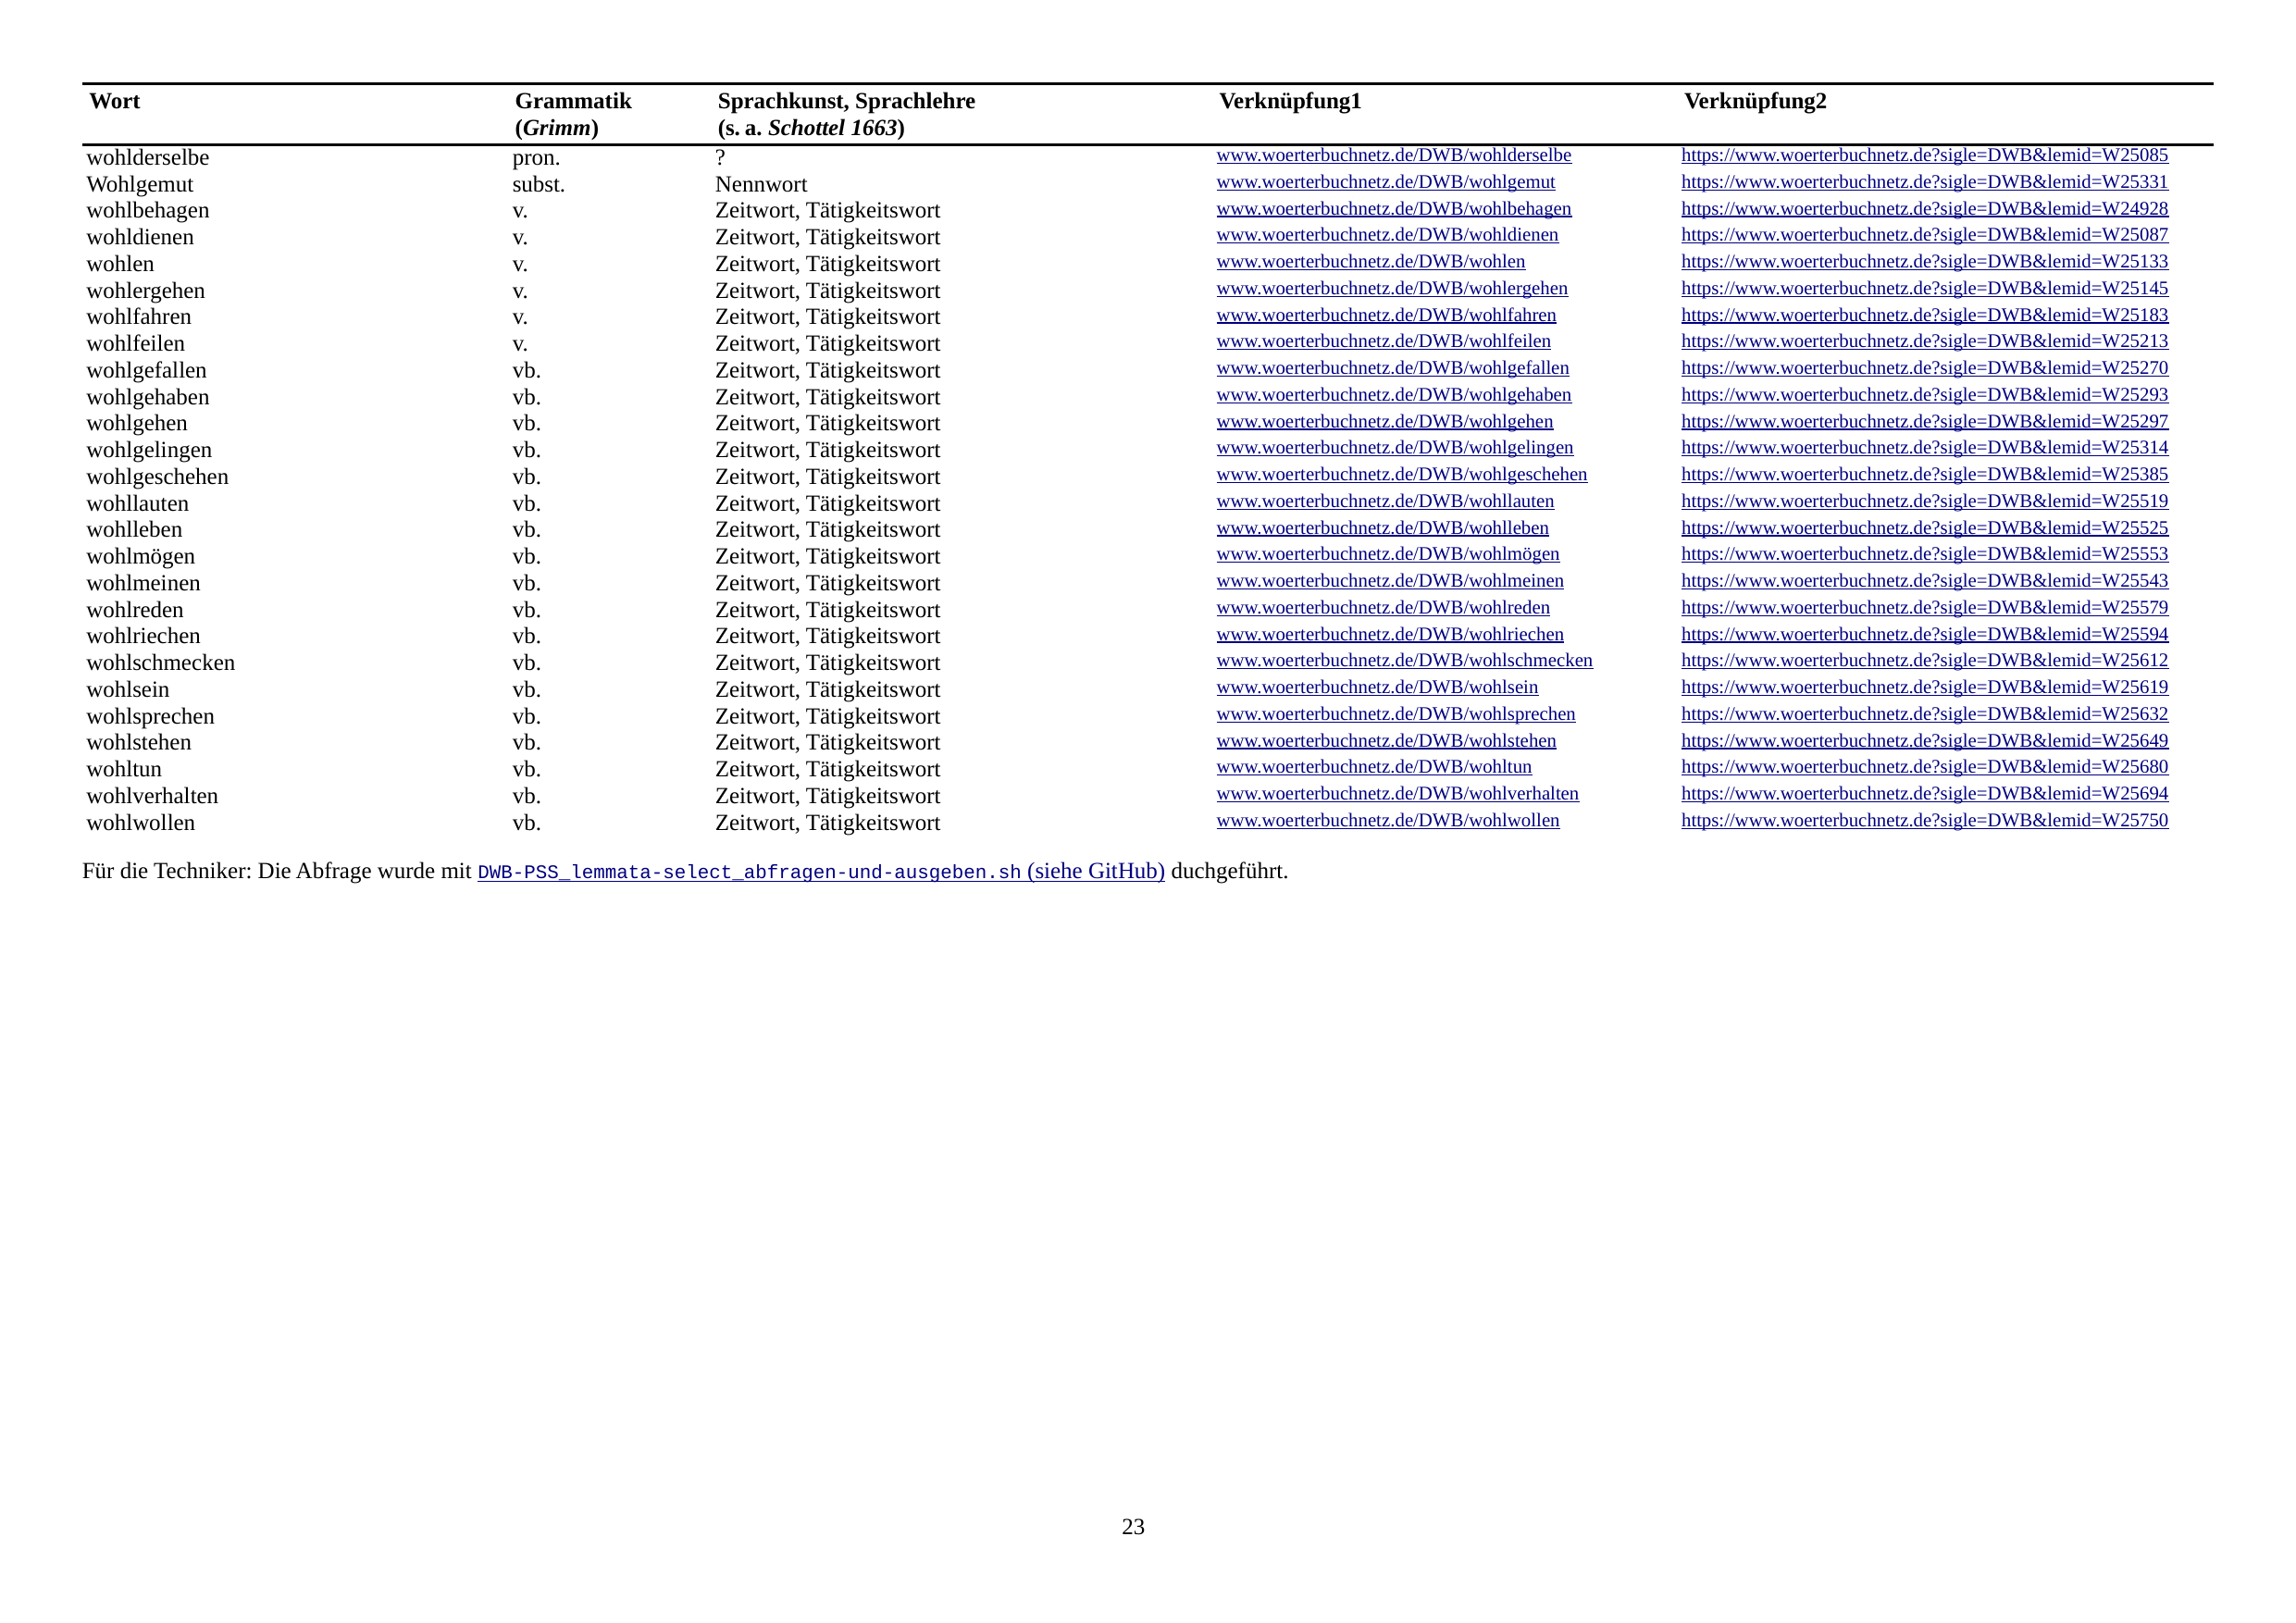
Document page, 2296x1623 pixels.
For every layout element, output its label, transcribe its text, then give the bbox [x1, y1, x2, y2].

table_cell https://www.woerterbuchnetz.de?sigle=DWB&lemid=W25213 [1678, 329, 2214, 356]
table_cell wohlleben [82, 516, 508, 542]
table_cell v. [508, 304, 711, 329]
table_cell wohlsprechen [82, 702, 508, 728]
table_cell v. [508, 250, 711, 277]
table_cell vb. [508, 356, 711, 383]
table_cell Zeitwort, Tätigkeitswort [711, 729, 1212, 755]
table_cell www.woerterbuchnetz.de/DWB/wohlschmecken [1212, 649, 1677, 675]
table_cell www.woerterbuchnetz.de/DWB/wohlsprechen [1212, 702, 1677, 728]
table_cell Wohlgemut [82, 170, 508, 196]
table_cell ? [711, 146, 1212, 170]
table_cell https://www.woerterbuchnetz.de?sigle=DWB&lemid=W25579 [1678, 596, 2214, 622]
text Für die Techniker: Die Abfrage wurde mit DWB-PSS_lemmata-select_abfragen-und-ausgeben.sh (siehe GitHub) duchgeführt. [81, 857, 2214, 885]
table_cell www.woerterbuchnetz.de/DWB/wohllauten [1212, 489, 1677, 515]
table_cell https://www.woerterbuchnetz.de?sigle=DWB&lemid=W25087 [1678, 223, 2214, 250]
table_cell Zeitwort, Tätigkeitswort [711, 304, 1212, 329]
table_cell Zeitwort, Tätigkeitswort [711, 809, 1212, 835]
table_cell https://www.woerterbuchnetz.de?sigle=DWB&lemid=W25553 [1678, 542, 2214, 569]
table_cell wohlen [82, 250, 508, 277]
table_cell wohlgefallen [82, 356, 508, 383]
table_cell https://www.woerterbuchnetz.de?sigle=DWB&lemid=W25183 [1678, 304, 2214, 329]
table_header Verknüpfung1 [1212, 85, 1677, 143]
table_cell v. [508, 277, 711, 303]
table_cell vb. [508, 542, 711, 569]
table_cell Zeitwort, Tätigkeitswort [711, 329, 1212, 356]
table_cell www.woerterbuchnetz.de/DWB/wohlleben [1212, 516, 1677, 542]
table_cell www.woerterbuchnetz.de/DWB/wohlsein [1212, 675, 1677, 702]
table_cell vb. [508, 436, 711, 463]
table_cell https://www.woerterbuchnetz.de?sigle=DWB&lemid=W25519 [1678, 489, 2214, 515]
table_cell Zeitwort, Tätigkeitswort [711, 623, 1212, 649]
table_cell wohldienen [82, 223, 508, 250]
table_cell wohlgelingen [82, 436, 508, 463]
table_cell www.woerterbuchnetz.de/DWB/wohlgelingen [1212, 436, 1677, 463]
table_cell Zeitwort, Tätigkeitswort [711, 223, 1212, 250]
table_cell vb. [508, 463, 711, 489]
table_cell wohlmeinen [82, 569, 508, 596]
table_cell https://www.woerterbuchnetz.de?sigle=DWB&lemid=W25145 [1678, 277, 2214, 303]
table_cell Zeitwort, Tätigkeitswort [711, 755, 1212, 782]
table_cell www.woerterbuchnetz.de/DWB/wohlgehaben [1212, 383, 1677, 409]
table_header Wort [82, 85, 508, 143]
table_cell wohlreden [82, 596, 508, 622]
table_cell www.woerterbuchnetz.de/DWB/wohlderselbe [1212, 146, 1677, 170]
table_cell subst. [508, 170, 711, 196]
table_cell https://www.woerterbuchnetz.de?sigle=DWB&lemid=W25694 [1678, 782, 2214, 809]
table_cell Zeitwort, Tätigkeitswort [711, 277, 1212, 303]
table_cell v. [508, 197, 711, 223]
table_cell Zeitwort, Tätigkeitswort [711, 649, 1212, 675]
table_cell Zeitwort, Tätigkeitswort [711, 463, 1212, 489]
table_cell vb. [508, 623, 711, 649]
table_cell wohltun [82, 755, 508, 782]
table_cell https://www.woerterbuchnetz.de?sigle=DWB&lemid=W25680 [1678, 755, 2214, 782]
table_cell Zeitwort, Tätigkeitswort [711, 250, 1212, 277]
table_cell www.woerterbuchnetz.de/DWB/wohlergehen [1212, 277, 1677, 303]
table_cell Zeitwort, Tätigkeitswort [711, 410, 1212, 436]
table_cell Zeitwort, Tätigkeitswort [711, 542, 1212, 569]
table_cell www.woerterbuchnetz.de/DWB/wohlgeschehen [1212, 463, 1677, 489]
table_cell vb. [508, 516, 711, 542]
table_cell Zeitwort, Tätigkeitswort [711, 383, 1212, 409]
table_cell Zeitwort, Tätigkeitswort [711, 675, 1212, 702]
table_cell https://www.woerterbuchnetz.de?sigle=DWB&lemid=W25619 [1678, 675, 2214, 702]
table_cell vb. [508, 569, 711, 596]
table_cell www.woerterbuchnetz.de/DWB/wohlbehagen [1212, 197, 1677, 223]
table_cell vb. [508, 649, 711, 675]
table_cell vb. [508, 782, 711, 809]
table_header Sprachkunst, Sprachlehre (s. a. Schottel 1663) [711, 85, 1212, 143]
table_cell vb. [508, 410, 711, 436]
table_cell vb. [508, 702, 711, 728]
table_cell vb. [508, 596, 711, 622]
table_cell v. [508, 223, 711, 250]
table_cell vb. [508, 489, 711, 515]
table_cell https://www.woerterbuchnetz.de?sigle=DWB&lemid=W25612 [1678, 649, 2214, 675]
table_cell Zeitwort, Tätigkeitswort [711, 436, 1212, 463]
table_cell www.woerterbuchnetz.de/DWB/wohlriechen [1212, 623, 1677, 649]
table_cell https://www.woerterbuchnetz.de?sigle=DWB&lemid=W25293 [1678, 383, 2214, 409]
table_cell wohllauten [82, 489, 508, 515]
table_cell www.woerterbuchnetz.de/DWB/wohlverhalten [1212, 782, 1677, 809]
table_cell www.woerterbuchnetz.de/DWB/wohlmeinen [1212, 569, 1677, 596]
table_cell wohlbehagen [82, 197, 508, 223]
table_cell Zeitwort, Tätigkeitswort [711, 596, 1212, 622]
table_cell vb. [508, 675, 711, 702]
table_cell https://www.woerterbuchnetz.de?sigle=DWB&lemid=W25085 [1678, 146, 2214, 170]
table_cell pron. [508, 146, 711, 170]
table_cell https://www.woerterbuchnetz.de?sigle=DWB&lemid=W25594 [1678, 623, 2214, 649]
table_cell https://www.woerterbuchnetz.de?sigle=DWB&lemid=W25297 [1678, 410, 2214, 436]
table_cell wohlfahren [82, 304, 508, 329]
table_cell https://www.woerterbuchnetz.de?sigle=DWB&lemid=W25133 [1678, 250, 2214, 277]
table_cell www.woerterbuchnetz.de/DWB/wohlgehen [1212, 410, 1677, 436]
table_cell https://www.woerterbuchnetz.de?sigle=DWB&lemid=W25270 [1678, 356, 2214, 383]
table_cell https://www.woerterbuchnetz.de?sigle=DWB&lemid=W25649 [1678, 729, 2214, 755]
table_cell Zeitwort, Tätigkeitswort [711, 782, 1212, 809]
table_cell wohlschmecken [82, 649, 508, 675]
table_cell Zeitwort, Tätigkeitswort [711, 489, 1212, 515]
table_cell vb. [508, 755, 711, 782]
table_cell https://www.woerterbuchnetz.de?sigle=DWB&lemid=W25750 [1678, 809, 2214, 835]
table_cell vb. [508, 729, 711, 755]
table_cell wohlgehaben [82, 383, 508, 409]
table_cell www.woerterbuchnetz.de/DWB/wohltun [1212, 755, 1677, 782]
table_cell Zeitwort, Tätigkeitswort [711, 569, 1212, 596]
table_cell Zeitwort, Tätigkeitswort [711, 356, 1212, 383]
table_cell vb. [508, 383, 711, 409]
table_cell Nennwort [711, 170, 1212, 196]
table_cell www.woerterbuchnetz.de/DWB/wohlstehen [1212, 729, 1677, 755]
table_cell www.woerterbuchnetz.de/DWB/wohlfahren [1212, 304, 1677, 329]
table_cell https://www.woerterbuchnetz.de?sigle=DWB&lemid=W25632 [1678, 702, 2214, 728]
table_cell wohlwollen [82, 809, 508, 835]
table_cell https://www.woerterbuchnetz.de?sigle=DWB&lemid=W25331 [1678, 170, 2214, 196]
table_cell https://www.woerterbuchnetz.de?sigle=DWB&lemid=W25314 [1678, 436, 2214, 463]
table_cell wohlergehen [82, 277, 508, 303]
table_cell Zeitwort, Tätigkeitswort [711, 197, 1212, 223]
table_cell wohlverhalten [82, 782, 508, 809]
table_cell https://www.woerterbuchnetz.de?sigle=DWB&lemid=W25543 [1678, 569, 2214, 596]
table_cell vb. [508, 809, 711, 835]
table_cell wohlfeilen [82, 329, 508, 356]
table_cell www.woerterbuchnetz.de/DWB/wohlgemut [1212, 170, 1677, 196]
table_cell https://www.woerterbuchnetz.de?sigle=DWB&lemid=W25385 [1678, 463, 2214, 489]
table_cell www.woerterbuchnetz.de/DWB/wohldienen [1212, 223, 1677, 250]
table_cell www.woerterbuchnetz.de/DWB/wohlgefallen [1212, 356, 1677, 383]
table_cell wohlsein [82, 675, 508, 702]
table_cell wohlderselbe [82, 146, 508, 170]
table_cell www.woerterbuchnetz.de/DWB/wohlmögen [1212, 542, 1677, 569]
table_cell wohlgehen [82, 410, 508, 436]
table_cell www.woerterbuchnetz.de/DWB/wohlreden [1212, 596, 1677, 622]
table_cell wohlmögen [82, 542, 508, 569]
table_cell https://www.woerterbuchnetz.de?sigle=DWB&lemid=W24928 [1678, 197, 2214, 223]
table_cell https://www.woerterbuchnetz.de?sigle=DWB&lemid=W25525 [1678, 516, 2214, 542]
table_cell Zeitwort, Tätigkeitswort [711, 516, 1212, 542]
table_cell wohlstehen [82, 729, 508, 755]
table_header Verknüpfung2 [1678, 85, 2214, 143]
table_cell wohlgeschehen [82, 463, 508, 489]
table_cell www.woerterbuchnetz.de/DWB/wohlfeilen [1212, 329, 1677, 356]
table_cell www.woerterbuchnetz.de/DWB/wohlwollen [1212, 809, 1677, 835]
table_header Grammatik (Grimm) [508, 85, 711, 143]
table_cell wohlriechen [82, 623, 508, 649]
table_cell www.woerterbuchnetz.de/DWB/wohlen [1212, 250, 1677, 277]
table_cell Zeitwort, Tätigkeitswort [711, 702, 1212, 728]
table_cell v. [508, 329, 711, 356]
